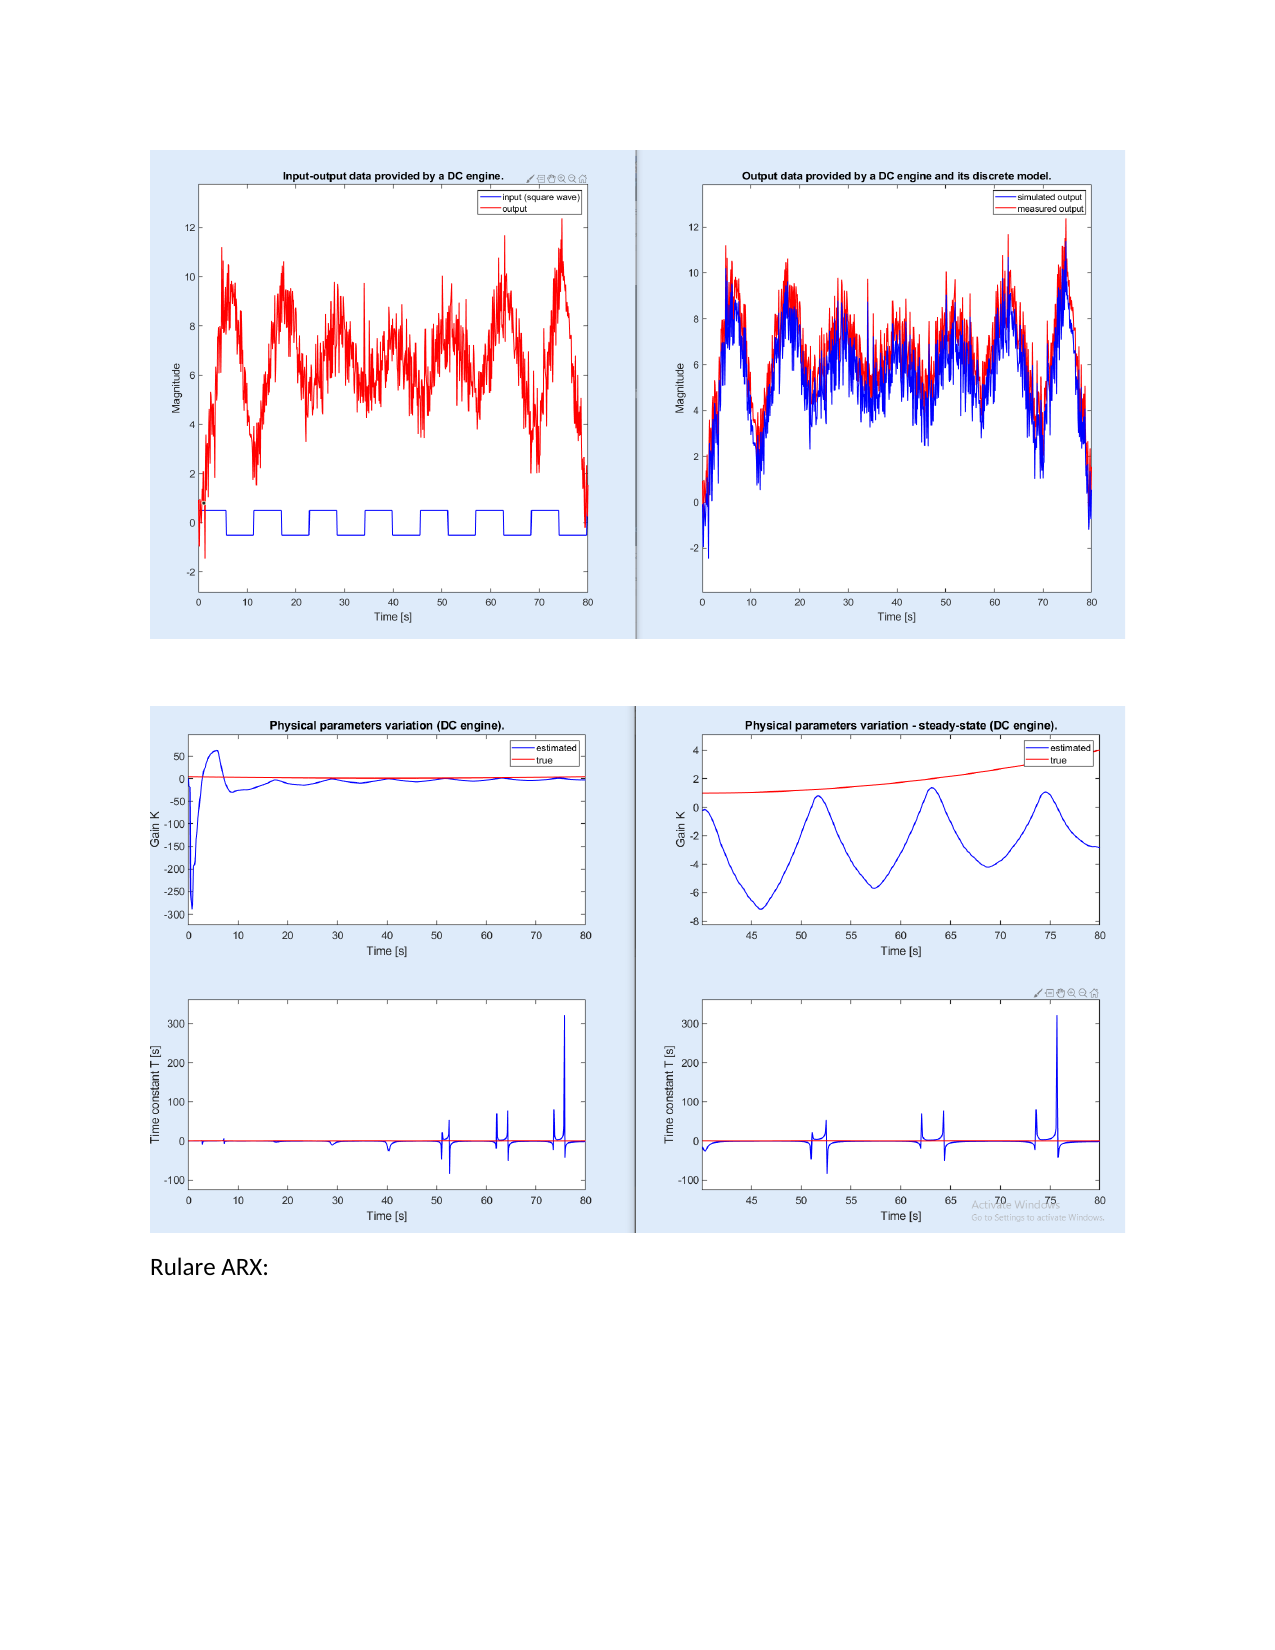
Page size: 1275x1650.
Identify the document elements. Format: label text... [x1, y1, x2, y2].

text Rulare ARX: [150, 1251, 1125, 1282]
